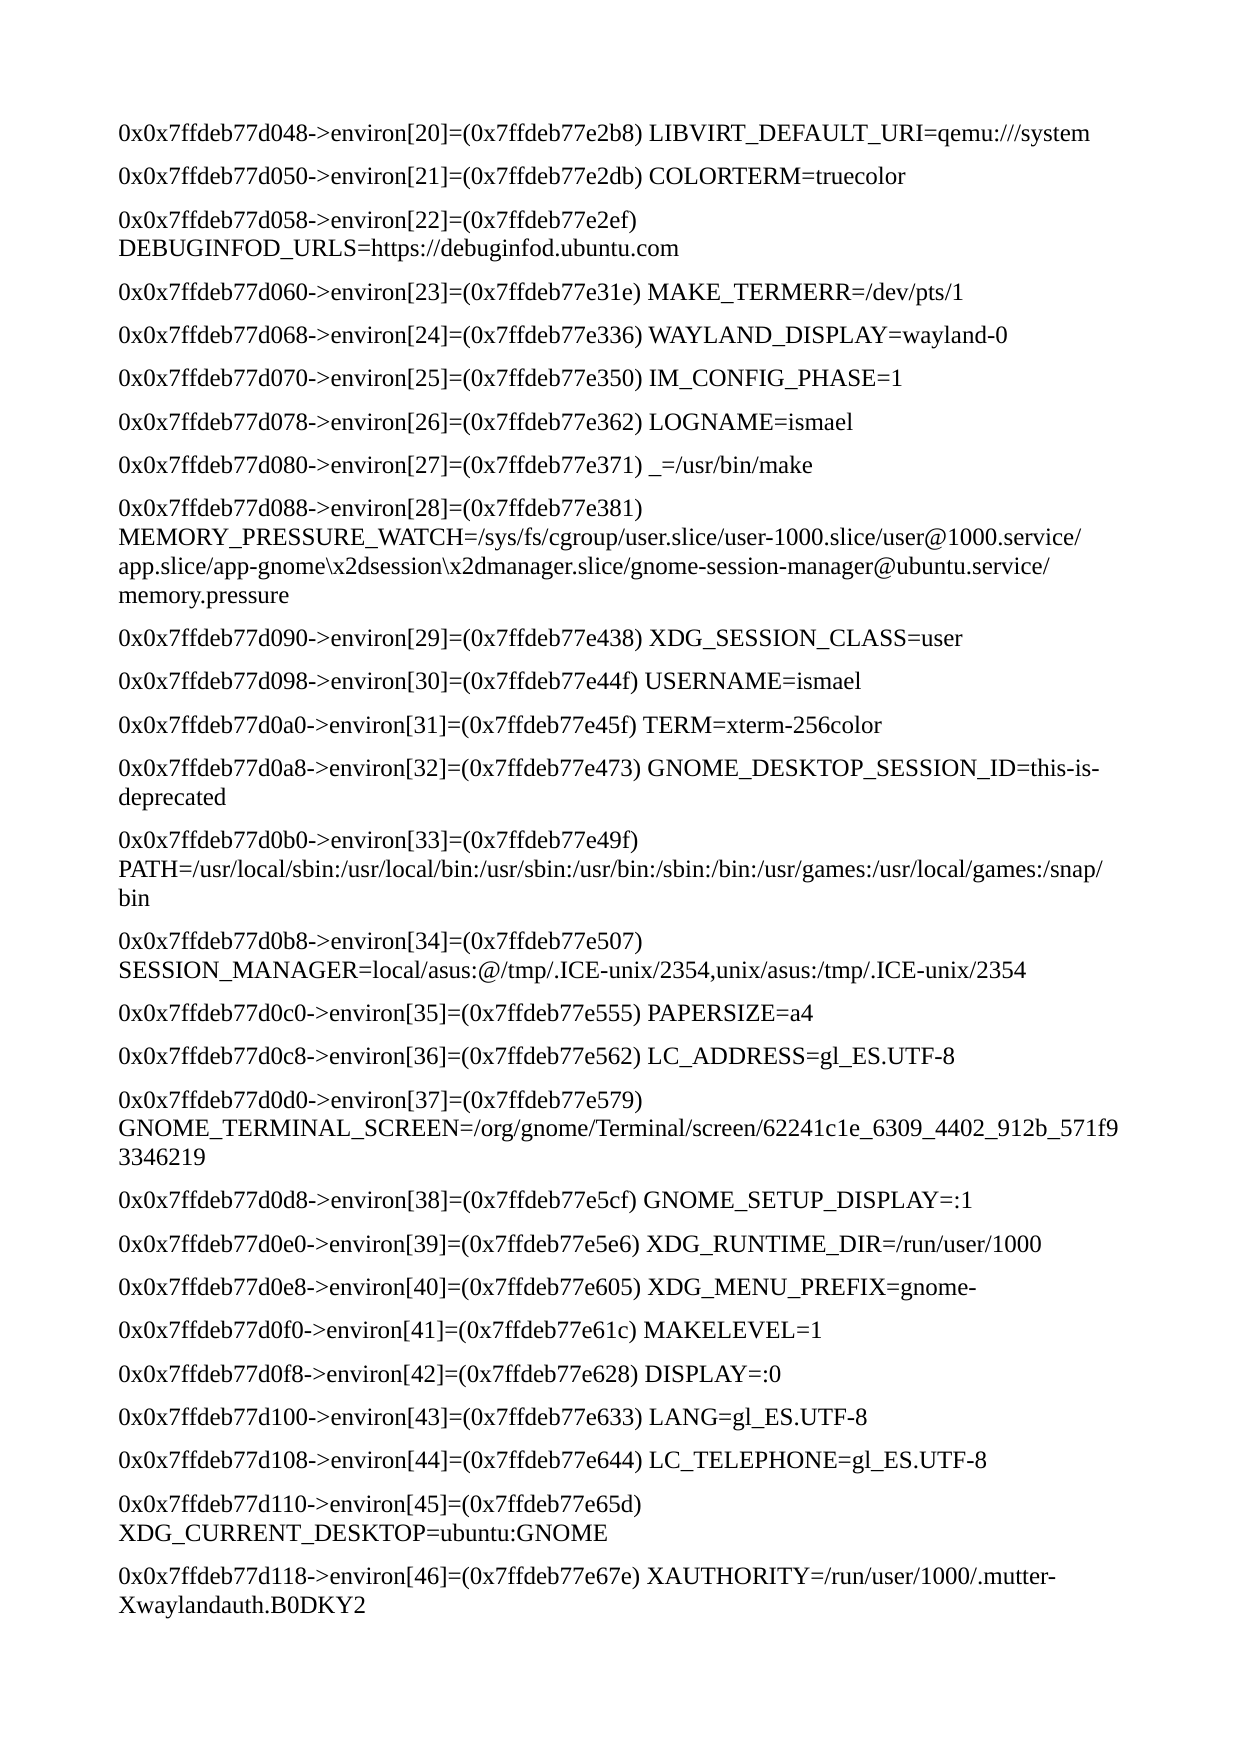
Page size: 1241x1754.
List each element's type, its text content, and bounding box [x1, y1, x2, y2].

text 0x0x7ffdeb77d060->environ[23]=(0x7ffdeb77e31e) MAKE_TERMERR=/dev/pts/1 [118, 277, 1122, 306]
text 0x0x7ffdeb77d090->environ[29]=(0x7ffdeb77e438) XDG_SESSION_CLASS=user [118, 623, 1122, 652]
text 0x0x7ffdeb77d0e0->environ[39]=(0x7ffdeb77e5e6) XDG_RUNTIME_DIR=/run/user/1000 [118, 1229, 1122, 1258]
text 0x0x7ffdeb77d100->environ[43]=(0x7ffdeb77e633) LANG=gl_ES.UTF-8 [118, 1402, 1122, 1431]
text 0x0x7ffdeb77d0b0->environ[33]=(0x7ffdeb77e49f) PATH=/usr/local/sbin:/usr/local/bin:/usr/sbin:/usr/bin:/sbin:/bin:/usr/games:/usr/local/games:/snap/bin [118, 825, 1122, 911]
text 0x0x7ffdeb77d0f0->environ[41]=(0x7ffdeb77e61c) MAKELEVEL=1 [118, 1316, 1122, 1344]
text 0x0x7ffdeb77d058->environ[22]=(0x7ffdeb77e2ef) DEBUGINFOD_URLS=https://debuginfod.ubuntu.com [118, 205, 1122, 262]
text 0x0x7ffdeb77d0f8->environ[42]=(0x7ffdeb77e628) DISPLAY=:0 [118, 1359, 1122, 1388]
text 0x0x7ffdeb77d0c8->environ[36]=(0x7ffdeb77e562) LC_ADDRESS=gl_ES.UTF-8 [118, 1041, 1122, 1070]
text 0x0x7ffdeb77d0e8->environ[40]=(0x7ffdeb77e605) XDG_MENU_PREFIX=gnome- [118, 1272, 1122, 1301]
text 0x0x7ffdeb77d108->environ[44]=(0x7ffdeb77e644) LC_TELEPHONE=gl_ES.UTF-8 [118, 1446, 1122, 1474]
text 0x0x7ffdeb77d098->environ[30]=(0x7ffdeb77e44f) USERNAME=ismael [118, 666, 1122, 695]
text 0x0x7ffdeb77d0a0->environ[31]=(0x7ffdeb77e45f) TERM=xterm-256color [118, 710, 1122, 738]
text 0x0x7ffdeb77d050->environ[21]=(0x7ffdeb77e2db) COLORTERM=truecolor [118, 161, 1122, 190]
text 0x0x7ffdeb77d048->environ[20]=(0x7ffdeb77e2b8) LIBVIRT_DEFAULT_URI=qemu:///system [118, 118, 1122, 147]
text 0x0x7ffdeb77d0b8->environ[34]=(0x7ffdeb77e507) SESSION_MANAGER=local/asus:@/tmp/.ICE-unix/2354,unix/asus:/tmp/.ICE-unix/2354 [118, 926, 1122, 983]
text 0x0x7ffdeb77d118->environ[46]=(0x7ffdeb77e67e) XAUTHORITY=/run/user/1000/.mutter-Xwaylandauth.B0DKY2 [118, 1561, 1122, 1618]
text 0x0x7ffdeb77d0d0->environ[37]=(0x7ffdeb77e579) GNOME_TERMINAL_SCREEN=/org/gnome/Terminal/screen/62241c1e_6309_4402_912b_571f93346219 [118, 1085, 1122, 1171]
text 0x0x7ffdeb77d0a8->environ[32]=(0x7ffdeb77e473) GNOME_DESKTOP_SESSION_ID=this-is-deprecated [118, 753, 1122, 811]
text 0x0x7ffdeb77d070->environ[25]=(0x7ffdeb77e350) IM_CONFIG_PHASE=1 [118, 363, 1122, 392]
text 0x0x7ffdeb77d068->environ[24]=(0x7ffdeb77e336) WAYLAND_DISPLAY=wayland-0 [118, 320, 1122, 349]
text 0x0x7ffdeb77d0c0->environ[35]=(0x7ffdeb77e555) PAPERSIZE=a4 [118, 998, 1122, 1027]
text 0x0x7ffdeb77d0d8->environ[38]=(0x7ffdeb77e5cf) GNOME_SETUP_DISPLAY=:1 [118, 1186, 1122, 1214]
text 0x0x7ffdeb77d110->environ[45]=(0x7ffdeb77e65d) XDG_CURRENT_DESKTOP=ubuntu:GNOME [118, 1489, 1122, 1546]
text 0x0x7ffdeb77d078->environ[26]=(0x7ffdeb77e362) LOGNAME=ismael [118, 407, 1122, 436]
text 0x0x7ffdeb77d080->environ[27]=(0x7ffdeb77e371) _=/usr/bin/make [118, 450, 1122, 479]
text 0x0x7ffdeb77d088->environ[28]=(0x7ffdeb77e381) MEMORY_PRESSURE_WATCH=/sys/fs/cgroup/user.slice/user-1000.slice/user@1000.service/app.slice/app-gnome\x2dsession\x2dmanager.slice/gnome-session-manager@ubuntu.service/memory.pressure [118, 493, 1122, 608]
